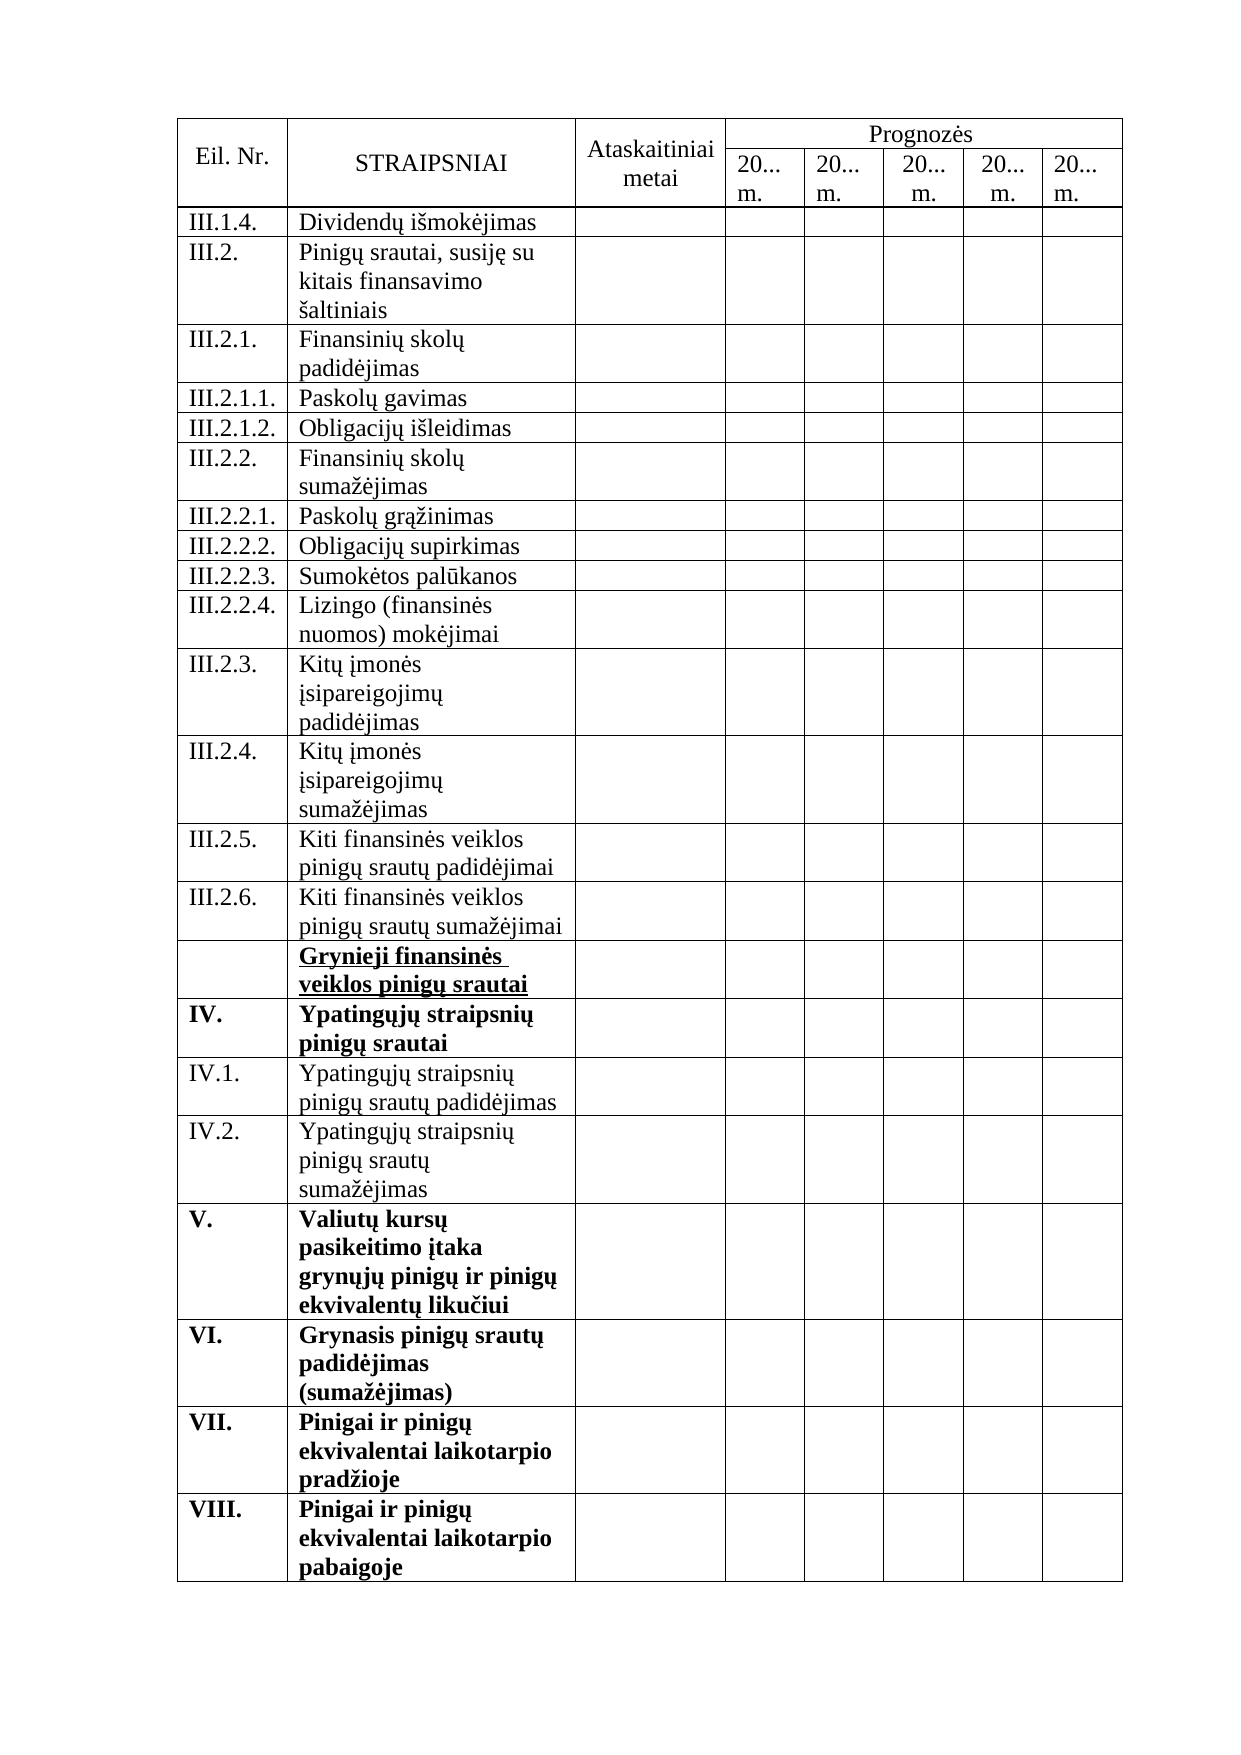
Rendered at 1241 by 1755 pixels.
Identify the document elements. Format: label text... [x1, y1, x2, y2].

table_cell [726, 501, 804, 530]
table_cell III.2.3. [178, 649, 287, 735]
table_cell Lizingo (finansinės nuomos) mokėjimai [288, 591, 575, 648]
table_cell [1043, 237, 1122, 323]
table_cell [576, 1494, 725, 1581]
table_cell [964, 1494, 1042, 1581]
table_cell III.1.4. [178, 208, 287, 236]
table_header Ataskaitiniai metai [576, 119, 725, 206]
table_cell [884, 443, 963, 500]
table_cell [964, 736, 1042, 823]
table_cell [805, 1116, 883, 1203]
table_cell Paskolų gavimas [288, 383, 575, 412]
table_cell [1043, 383, 1122, 412]
table_cell IV.1. [178, 1058, 287, 1115]
table_cell [576, 237, 725, 323]
table_cell [576, 824, 725, 881]
table_cell [576, 561, 725, 589]
table_cell [964, 1116, 1042, 1203]
table_cell III.2.6. [178, 882, 287, 940]
table_cell [964, 941, 1042, 998]
table_cell Kiti finansinės veiklos pinigų srautų sumažėjimai [288, 882, 575, 940]
table_cell [884, 1320, 963, 1406]
table_cell III.2.1.2. [178, 413, 287, 442]
table_cell [805, 1204, 883, 1319]
table_cell [884, 237, 963, 323]
table_cell III.2.1. [178, 325, 287, 382]
table_cell [805, 531, 883, 560]
table_cell [726, 561, 804, 589]
table_cell [726, 591, 804, 648]
table_cell [964, 649, 1042, 735]
table_cell [884, 325, 963, 382]
table_cell [1043, 501, 1122, 530]
table_cell [576, 325, 725, 382]
table_cell [805, 208, 883, 236]
table_cell III.2.2.2. [178, 531, 287, 560]
table_cell 20... m. [726, 149, 804, 206]
table_cell Dividendų išmokėjimas [288, 208, 575, 236]
table_cell [576, 1407, 725, 1493]
table_cell Pinigų srautai, susiję su kitais finansavimo šaltiniais [288, 237, 575, 323]
table_cell [805, 1407, 883, 1493]
table_cell [805, 1058, 883, 1115]
table_cell Ypatingųjų straipsnių pinigų srautų padidėjimas [288, 1058, 575, 1115]
table_cell [576, 999, 725, 1057]
table_cell 20... m. [1043, 149, 1122, 206]
table_cell [964, 1058, 1042, 1115]
table_cell Finansinių skolų sumažėjimas [288, 443, 575, 500]
table_cell [1043, 413, 1122, 442]
table_cell III.2.2.4. [178, 591, 287, 648]
table_cell Kitų įmonės įsipareigojimų padidėjimas [288, 649, 575, 735]
table_cell [726, 325, 804, 382]
table_cell Kitų įmonės įsipareigojimų sumažėjimas [288, 736, 575, 823]
table_cell [576, 501, 725, 530]
table_cell [964, 383, 1042, 412]
table_cell [1043, 1204, 1122, 1319]
table_cell [805, 1320, 883, 1406]
table_cell Valiutų kursų pasikeitimo įtaka grynųjų pinigų ir pinigų ekvivalentų likučiui [288, 1204, 575, 1319]
table_cell [884, 208, 963, 236]
table_cell [576, 1116, 725, 1203]
table_cell [884, 1116, 963, 1203]
table_cell [576, 736, 725, 823]
table_cell [805, 736, 883, 823]
table_cell [726, 443, 804, 500]
table_cell [884, 383, 963, 412]
table_cell [576, 443, 725, 500]
table_cell [726, 649, 804, 735]
table_cell [964, 1320, 1042, 1406]
table_cell [964, 325, 1042, 382]
table_cell 20... m. [884, 149, 963, 206]
table_cell [1043, 882, 1122, 940]
table_cell [964, 882, 1042, 940]
table_cell [964, 443, 1042, 500]
table_cell [576, 1058, 725, 1115]
table_cell [726, 1058, 804, 1115]
table_cell [884, 1407, 963, 1493]
table_cell [1043, 591, 1122, 648]
table_cell [964, 531, 1042, 560]
table_cell [1043, 208, 1122, 236]
table_cell [805, 325, 883, 382]
table_cell [964, 413, 1042, 442]
table_cell [726, 1116, 804, 1203]
table_cell [576, 1204, 725, 1319]
table_cell VII. [178, 1407, 287, 1493]
table_cell [964, 208, 1042, 236]
table_cell [1043, 1116, 1122, 1203]
table_cell [964, 1204, 1042, 1319]
table_cell [1043, 531, 1122, 560]
table_cell Obligacijų supirkimas [288, 531, 575, 560]
table_cell [884, 941, 963, 998]
table_cell [726, 1320, 804, 1406]
table_cell [884, 824, 963, 881]
table_cell [1043, 325, 1122, 382]
table_cell [964, 999, 1042, 1057]
table_cell [726, 1204, 804, 1319]
table_cell III.2.2.3. [178, 561, 287, 589]
table_cell [884, 561, 963, 589]
table_cell Kiti finansinės veiklos pinigų srautų padidėjimai [288, 824, 575, 881]
table_cell [726, 237, 804, 323]
table_cell [726, 736, 804, 823]
table_cell [576, 591, 725, 648]
table_cell [1043, 1494, 1122, 1581]
table_cell [1043, 561, 1122, 589]
table_cell [805, 237, 883, 323]
table_cell [726, 824, 804, 881]
table_cell 20... m. [964, 149, 1042, 206]
table_cell [1043, 824, 1122, 881]
table_cell [1043, 1058, 1122, 1115]
table_cell [576, 413, 725, 442]
table_cell Paskolų grąžinimas [288, 501, 575, 530]
table_cell [726, 1494, 804, 1581]
table_cell V. [178, 1204, 287, 1319]
table_cell [805, 443, 883, 500]
table_cell [884, 531, 963, 560]
table_header STRAIPSNIAI [288, 119, 575, 206]
table_cell [805, 882, 883, 940]
table_cell [805, 413, 883, 442]
table_cell III.2.2.1. [178, 501, 287, 530]
table_cell IV. [178, 999, 287, 1057]
table_cell III.2.4. [178, 736, 287, 823]
table_cell [1043, 443, 1122, 500]
table_header Eil. Nr. [178, 119, 287, 206]
table_cell III.2. [178, 237, 287, 323]
table_cell Grynasis pinigų srautų padidėjimas (sumažėjimas) [288, 1320, 575, 1406]
table_cell [726, 941, 804, 998]
table_cell [726, 1407, 804, 1493]
table_cell [726, 531, 804, 560]
table_cell [884, 1494, 963, 1581]
table_cell VI. [178, 1320, 287, 1406]
table_cell VIII. [178, 1494, 287, 1581]
table_cell [805, 824, 883, 881]
table_cell [805, 383, 883, 412]
table_cell [884, 413, 963, 442]
table_cell III.2.2. [178, 443, 287, 500]
table_cell IV.2. [178, 1116, 287, 1203]
table_cell [1043, 649, 1122, 735]
table_cell [884, 501, 963, 530]
table_cell [726, 208, 804, 236]
table_cell [726, 413, 804, 442]
table_cell [576, 208, 725, 236]
table_cell [884, 591, 963, 648]
table_cell III.2.5. [178, 824, 287, 881]
table_cell [884, 882, 963, 940]
table_cell Grynieji finansinės veiklos pinigų srautai [288, 941, 575, 998]
table_cell [178, 941, 287, 998]
table_cell [884, 649, 963, 735]
table_cell [884, 1058, 963, 1115]
table_cell [805, 649, 883, 735]
table_cell [805, 591, 883, 648]
table_cell [964, 591, 1042, 648]
table_cell [1043, 941, 1122, 998]
table_cell [576, 383, 725, 412]
table_cell III.2.1.1. [178, 383, 287, 412]
table_cell Pinigai ir pinigų ekvivalentai laikotarpio pradžioje [288, 1407, 575, 1493]
table_cell Obligacijų išleidimas [288, 413, 575, 442]
table_cell [964, 501, 1042, 530]
table_cell Sumokėtos palūkanos [288, 561, 575, 589]
table_cell [884, 736, 963, 823]
table_cell [1043, 999, 1122, 1057]
table_cell [884, 999, 963, 1057]
table_cell [1043, 1407, 1122, 1493]
table_cell [805, 561, 883, 589]
table_cell [576, 1320, 725, 1406]
table_cell [576, 941, 725, 998]
table_cell 20... m. [805, 149, 883, 206]
table_cell [805, 999, 883, 1057]
table_cell [726, 999, 804, 1057]
table_cell [805, 1494, 883, 1581]
table_header Prognozės [726, 119, 1122, 148]
table_cell [964, 1407, 1042, 1493]
table_cell [964, 237, 1042, 323]
table_cell [964, 561, 1042, 589]
table_cell [805, 941, 883, 998]
table_cell [1043, 736, 1122, 823]
table_cell [805, 501, 883, 530]
table_cell [576, 531, 725, 560]
table_cell [964, 824, 1042, 881]
table_cell [576, 882, 725, 940]
table_cell [884, 1204, 963, 1319]
table_cell Ypatingųjų straipsnių pinigų srautų sumažėjimas [288, 1116, 575, 1203]
table_cell [726, 383, 804, 412]
table_cell [1043, 1320, 1122, 1406]
table_cell [576, 649, 725, 735]
table_cell Finansinių skolų padidėjimas [288, 325, 575, 382]
table_cell [726, 882, 804, 940]
table_cell Ypatingųjų straipsnių pinigų srautai [288, 999, 575, 1057]
table_cell Pinigai ir pinigų ekvivalentai laikotarpio pabaigoje [288, 1494, 575, 1581]
